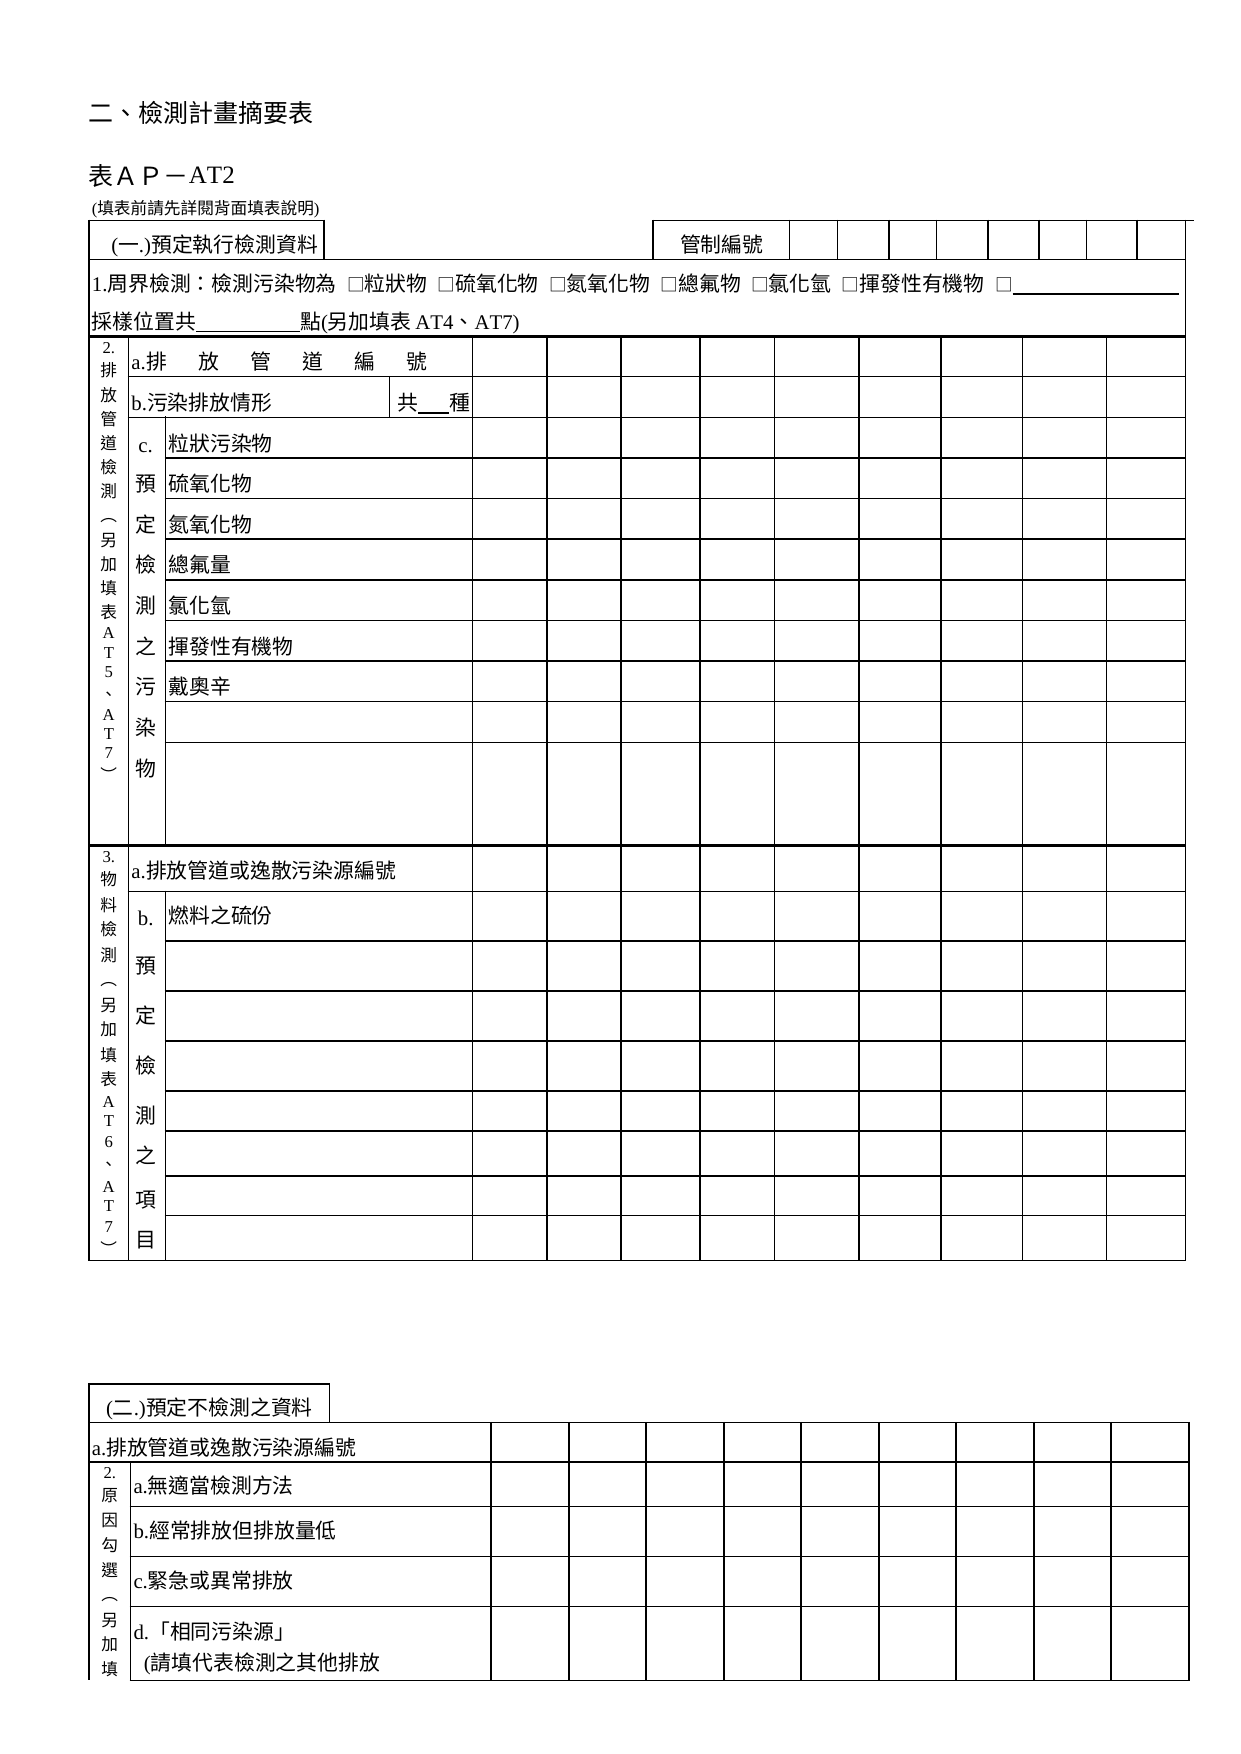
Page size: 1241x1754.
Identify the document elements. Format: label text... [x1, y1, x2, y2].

table_cell [775, 540, 858, 579]
table_cell [166, 1042, 472, 1090]
table_cell [775, 1177, 858, 1215]
table_cell 測 [129, 579, 165, 619]
table_cell [1023, 942, 1106, 990]
table_cell [860, 1092, 940, 1130]
table_cell [1107, 847, 1185, 891]
table_cell [860, 992, 940, 1040]
table_cell [1035, 1423, 1110, 1461]
table_cell [1112, 1557, 1188, 1606]
table_cell [701, 992, 774, 1040]
table_cell [701, 1177, 774, 1215]
table_cell [701, 942, 774, 990]
table_header (二.)預定不檢測之資料 [90, 1385, 329, 1422]
table_header [904, 195, 953, 219]
table_cell [1186, 620, 1193, 660]
table_cell [942, 338, 1022, 376]
table_cell [622, 1177, 699, 1215]
table_cell b.污染排放情形 [129, 377, 389, 416]
table_cell 揮發性有機物 [166, 621, 472, 660]
table_cell 管制編號 [654, 221, 789, 258]
table_cell d.「相同污染源」 (請填代表檢測之其他排放 [131, 1607, 490, 1680]
table_cell [1107, 621, 1185, 660]
table_cell [701, 459, 774, 498]
table_cell [1107, 942, 1185, 990]
table_cell [1023, 338, 1106, 376]
table_cell [548, 1177, 620, 1215]
table_cell [838, 221, 888, 258]
table_cell [622, 459, 699, 498]
table_cell [1107, 892, 1185, 940]
table_cell [548, 1092, 620, 1130]
table_cell [1107, 1042, 1185, 1090]
table_cell [942, 621, 1022, 660]
table_cell [775, 1216, 858, 1260]
table_cell [1035, 1463, 1110, 1506]
table_cell [701, 702, 774, 741]
table_cell [1023, 1216, 1106, 1260]
table_cell [725, 1463, 800, 1506]
table_cell [1186, 990, 1193, 1040]
table_cell [1186, 538, 1193, 579]
table_cell [775, 581, 858, 619]
table_cell [622, 743, 699, 844]
table_cell 另 加 [90, 990, 128, 1040]
table_cell [1112, 1423, 1188, 1461]
table_cell 硫氧化物 [166, 459, 472, 498]
table_cell a.無適當檢測方法 [131, 1463, 490, 1506]
table_cell [492, 1607, 568, 1680]
table_cell [1186, 221, 1193, 258]
table_cell [1023, 992, 1106, 1040]
table_cell [1107, 581, 1185, 619]
table_cell [473, 702, 546, 741]
table_cell [1186, 1175, 1193, 1215]
table_cell [957, 1507, 1033, 1556]
table_cell a.排放管道或逸散污染源編號 [90, 1423, 490, 1461]
table_cell [775, 892, 858, 940]
table_cell [548, 459, 620, 498]
table_cell [1186, 335, 1193, 376]
table_cell [775, 459, 858, 498]
table_cell [1107, 743, 1185, 844]
table_header [808, 195, 854, 219]
table_cell b. [129, 892, 165, 940]
table_cell 之 [129, 1130, 165, 1175]
table_cell [1023, 377, 1106, 416]
table_cell [701, 1092, 774, 1130]
table_cell [1107, 1092, 1185, 1130]
table_cell 項 [129, 1175, 165, 1215]
table_cell [1107, 338, 1185, 376]
table_cell [473, 581, 546, 619]
table_cell [548, 499, 620, 538]
table_cell [548, 892, 620, 940]
table_cell [1107, 1132, 1185, 1175]
table_cell [942, 540, 1022, 579]
table_cell [1186, 579, 1193, 619]
table_cell [942, 702, 1022, 741]
table_cell [548, 662, 620, 701]
table_cell [775, 942, 858, 990]
table_cell [860, 338, 940, 376]
table_cell [802, 1423, 878, 1461]
table_cell [166, 942, 472, 990]
table_cell [775, 992, 858, 1040]
table_cell [942, 581, 1022, 619]
table_cell [775, 1042, 858, 1090]
table_cell [622, 702, 699, 741]
table_cell [1186, 498, 1193, 538]
table_cell c. [129, 418, 165, 457]
table_cell [942, 1092, 1022, 1130]
table_cell [1023, 892, 1106, 940]
table_cell [942, 499, 1022, 538]
table_cell [622, 992, 699, 1040]
table_cell 染 [129, 701, 165, 741]
table_cell 2. 排 放 管 道 檢 測 ︵ 另 加 填 表 A T 5 、 A T 7 ︶ [90, 338, 128, 844]
table_cell [775, 621, 858, 660]
table_cell 總氟量 [166, 540, 472, 579]
table_cell [942, 377, 1022, 416]
table_cell [166, 1216, 472, 1260]
table_cell [1107, 1216, 1185, 1260]
table_cell [942, 1132, 1022, 1175]
table_cell [622, 499, 699, 538]
table_cell [880, 1423, 955, 1461]
table_cell [802, 1463, 878, 1506]
table_cell [860, 581, 940, 619]
table_cell [622, 662, 699, 701]
text 二、檢測計畫摘要表 表ＡＰ－AT2 [89, 70, 1163, 195]
table_cell [548, 1216, 620, 1260]
table_header [688, 195, 808, 219]
table_cell [548, 338, 620, 376]
table_cell [701, 1042, 774, 1090]
table_cell [860, 1177, 940, 1215]
table_cell [548, 847, 620, 891]
table_cell [492, 1557, 568, 1606]
table_cell A T [90, 1090, 128, 1130]
table_cell [570, 1463, 645, 1506]
table_cell [1186, 1215, 1193, 1260]
table_cell [880, 1463, 955, 1506]
table_cell [492, 1423, 568, 1461]
table_cell A T [90, 1175, 128, 1215]
table_cell [701, 847, 774, 891]
table_cell [1186, 416, 1193, 457]
table_cell [548, 942, 620, 990]
table_cell [725, 1423, 800, 1461]
table_cell [1186, 741, 1193, 844]
table_cell [701, 338, 774, 376]
table_cell [725, 1507, 800, 1556]
table_cell [942, 847, 1022, 891]
table_header [1094, 195, 1143, 219]
table_cell 氯化氫 [166, 581, 472, 619]
table_header (填表前請先詳閱背面填表說明) [89, 195, 688, 219]
table_cell [701, 1132, 774, 1175]
table_cell [622, 581, 699, 619]
table_cell 預 [129, 940, 165, 990]
table_cell [1186, 660, 1193, 701]
table_cell [701, 540, 774, 579]
table_cell [492, 1507, 568, 1556]
table_cell [622, 847, 699, 891]
table_cell [473, 418, 546, 457]
table_cell [473, 847, 546, 891]
table_cell [473, 338, 546, 376]
table_cell [548, 418, 620, 457]
table_cell [548, 621, 620, 660]
table_cell [647, 1423, 723, 1461]
table_cell [802, 1557, 878, 1606]
table_cell 測 [129, 1090, 165, 1130]
table_cell [942, 459, 1022, 498]
table_cell 另 加 填 [90, 1606, 130, 1680]
table_cell [942, 992, 1022, 1040]
table_cell [1186, 844, 1193, 891]
table_cell [1112, 1607, 1188, 1680]
table_cell [622, 942, 699, 990]
table_cell [957, 1463, 1033, 1506]
table_cell [1040, 221, 1086, 258]
table_cell [1023, 1177, 1106, 1215]
table_cell [1023, 662, 1106, 701]
table_cell [860, 1042, 940, 1090]
table_cell 粒狀污染物 [166, 418, 472, 457]
table_cell [860, 621, 940, 660]
table_cell [1107, 992, 1185, 1040]
table_cell (一.)預定執行檢測資料 [90, 221, 323, 258]
table_cell [548, 377, 620, 416]
table_cell [775, 662, 858, 701]
table_cell [622, 540, 699, 579]
table_cell [802, 1507, 878, 1556]
table_cell [473, 377, 546, 416]
table_header [953, 195, 999, 219]
table_cell [725, 1607, 800, 1680]
table_cell [942, 942, 1022, 990]
table_cell [942, 743, 1022, 844]
table_cell [775, 1092, 858, 1130]
table_cell [942, 1216, 1022, 1260]
table_cell [492, 1463, 568, 1506]
table_cell [957, 1557, 1033, 1606]
table_cell [1035, 1557, 1110, 1606]
table_cell [775, 418, 858, 457]
table_header [330, 1383, 1193, 1422]
table_cell [802, 1607, 878, 1680]
table_cell [775, 338, 858, 376]
table_cell 因 勾 [90, 1506, 130, 1556]
table_cell 檢 [129, 538, 165, 579]
table_cell [937, 221, 987, 258]
table_cell [570, 1423, 645, 1461]
table_cell [1023, 621, 1106, 660]
table_cell [548, 1132, 620, 1175]
table_cell [942, 892, 1022, 940]
table_cell [775, 499, 858, 538]
table_cell [701, 377, 774, 416]
table_cell [622, 892, 699, 940]
table_cell [622, 418, 699, 457]
table_cell [1107, 499, 1185, 538]
table_cell 氮氧化物 [166, 499, 472, 538]
table_cell [1186, 1040, 1193, 1090]
table_cell [860, 459, 940, 498]
table_cell a.排 放 管 道 編 號 [129, 338, 472, 376]
table_cell [166, 1092, 472, 1130]
table_cell [1023, 581, 1106, 619]
table_cell 1.周界檢測：檢測污染物為 □粒狀物 □硫氧化物 □氮氧化物 □總氟物 □氯化氫 □揮發性有機物 □ 採樣位置共 點(另加填表AT4、AT7) [90, 260, 1185, 335]
table_cell 之 [129, 620, 165, 660]
table_cell [1107, 418, 1185, 457]
table_cell [548, 581, 620, 619]
table_cell 3. 物 [90, 847, 128, 891]
table_cell [473, 892, 546, 940]
table_cell [1107, 702, 1185, 741]
table_cell [701, 499, 774, 538]
table_cell [166, 743, 472, 844]
table_cell [1186, 376, 1193, 416]
table_cell [701, 1216, 774, 1260]
table_cell [325, 220, 652, 258]
table_cell [860, 1132, 940, 1175]
table_cell [1186, 259, 1193, 335]
table_cell [1186, 701, 1193, 741]
table_cell [647, 1607, 723, 1680]
table_cell [473, 1092, 546, 1130]
table_cell [701, 418, 774, 457]
table_cell [473, 499, 546, 538]
table_cell [860, 847, 940, 891]
table_cell [775, 377, 858, 416]
table_cell [473, 1042, 546, 1090]
table_cell [860, 1216, 940, 1260]
table_cell [790, 221, 837, 258]
table_cell [473, 1177, 546, 1215]
table_cell [1186, 891, 1193, 940]
table_cell [957, 1423, 1033, 1461]
table_cell [701, 892, 774, 940]
table_cell [1107, 377, 1185, 416]
table_cell [1107, 540, 1185, 579]
table_header [1143, 195, 1193, 219]
table_cell [647, 1507, 723, 1556]
table_cell [1186, 940, 1193, 990]
table_cell 戴奧辛 [166, 662, 472, 701]
table_cell [622, 1092, 699, 1130]
table_cell c.緊急或異常排放 [131, 1557, 490, 1606]
table_cell [548, 992, 620, 1040]
table_cell [1186, 1130, 1193, 1175]
table_cell [548, 702, 620, 741]
table_cell [570, 1607, 645, 1680]
table_cell [860, 892, 940, 940]
table_cell 2. 原 [90, 1463, 130, 1506]
table_cell [473, 992, 546, 1040]
table_cell [1186, 1090, 1193, 1130]
table_cell [1023, 1092, 1106, 1130]
table_cell 定 [129, 990, 165, 1040]
table_cell [860, 499, 940, 538]
table_cell [548, 540, 620, 579]
table_cell [1035, 1607, 1110, 1680]
table_cell [570, 1557, 645, 1606]
table_cell 檢 [129, 1040, 165, 1090]
table_cell [473, 942, 546, 990]
table_cell [622, 377, 699, 416]
table_cell [1186, 457, 1193, 498]
table_cell [166, 1132, 472, 1175]
table_cell [1023, 702, 1106, 741]
table_cell 目 [129, 1215, 165, 1260]
table_cell [725, 1557, 800, 1606]
table_cell [1023, 847, 1106, 891]
table_cell [701, 581, 774, 619]
table_cell [548, 743, 620, 844]
table_cell [473, 662, 546, 701]
table_cell [942, 1042, 1022, 1090]
table_cell [1023, 1042, 1106, 1090]
table_cell [548, 1042, 620, 1090]
table_cell [570, 1507, 645, 1556]
table_cell [1035, 1507, 1110, 1556]
table_cell 測 ︵ [90, 940, 128, 990]
table_cell [473, 621, 546, 660]
table_cell [701, 662, 774, 701]
table_cell 污 [129, 660, 165, 701]
table_cell [989, 221, 1038, 258]
table_cell [775, 743, 858, 844]
table_cell [473, 1132, 546, 1175]
table_cell [1107, 459, 1185, 498]
table_cell 料 檢 [90, 891, 128, 940]
table_cell [860, 702, 940, 741]
table_cell 物 [129, 741, 165, 844]
table_cell 6 、 [90, 1130, 128, 1175]
table_cell [622, 1042, 699, 1090]
table_cell [473, 743, 546, 844]
table_cell [647, 1463, 723, 1506]
table_cell 定 [129, 498, 165, 538]
table_cell [942, 418, 1022, 457]
table_cell [622, 621, 699, 660]
table_cell [775, 702, 858, 741]
table_cell [166, 1177, 472, 1215]
table_cell [1138, 221, 1185, 258]
table_header [1048, 195, 1094, 219]
table_cell 7 ︶ [90, 1215, 128, 1260]
table_cell 預 [129, 457, 165, 498]
table_cell [1023, 1132, 1106, 1175]
table_cell [942, 1177, 1022, 1215]
table_cell [942, 662, 1022, 701]
table_cell [860, 377, 940, 416]
table_cell [1112, 1463, 1188, 1506]
table_cell [860, 540, 940, 579]
table_cell [957, 1607, 1033, 1680]
table_cell [880, 1507, 955, 1556]
table_cell [1107, 1177, 1185, 1215]
table_cell [1023, 459, 1106, 498]
table_cell [1112, 1507, 1188, 1556]
table_cell [473, 540, 546, 579]
table_cell [473, 459, 546, 498]
table_cell [166, 702, 472, 741]
table_cell a.排放管道或逸散污染源編號 [129, 847, 472, 891]
table_cell [1023, 499, 1106, 538]
table_cell [890, 221, 936, 258]
table_cell [860, 743, 940, 844]
table_cell [860, 662, 940, 701]
table_cell [860, 942, 940, 990]
table_cell [775, 847, 858, 891]
table_cell 選 ︵ [90, 1556, 130, 1606]
table_cell [166, 992, 472, 1040]
table_cell 燃料之硫份 [166, 892, 472, 940]
table_cell [647, 1557, 723, 1606]
table_cell [1023, 540, 1106, 579]
table_cell [701, 621, 774, 660]
table_cell [860, 418, 940, 457]
table_cell [775, 1132, 858, 1175]
table_cell b.經常排放但排放量低 [131, 1507, 490, 1556]
table_cell [701, 743, 774, 844]
table_header [999, 195, 1048, 219]
table_cell [622, 1216, 699, 1260]
table_cell [1023, 418, 1106, 457]
table_cell [1087, 221, 1136, 258]
table_cell 共 種 [390, 377, 472, 416]
table_cell [622, 338, 699, 376]
table_cell [622, 1132, 699, 1175]
table_cell 填 表 [90, 1040, 128, 1090]
table_header [854, 195, 903, 219]
table_cell [880, 1607, 955, 1680]
table_cell [1023, 743, 1106, 844]
table_cell [1107, 662, 1185, 701]
table_cell [880, 1557, 955, 1606]
table_cell [473, 1216, 546, 1260]
